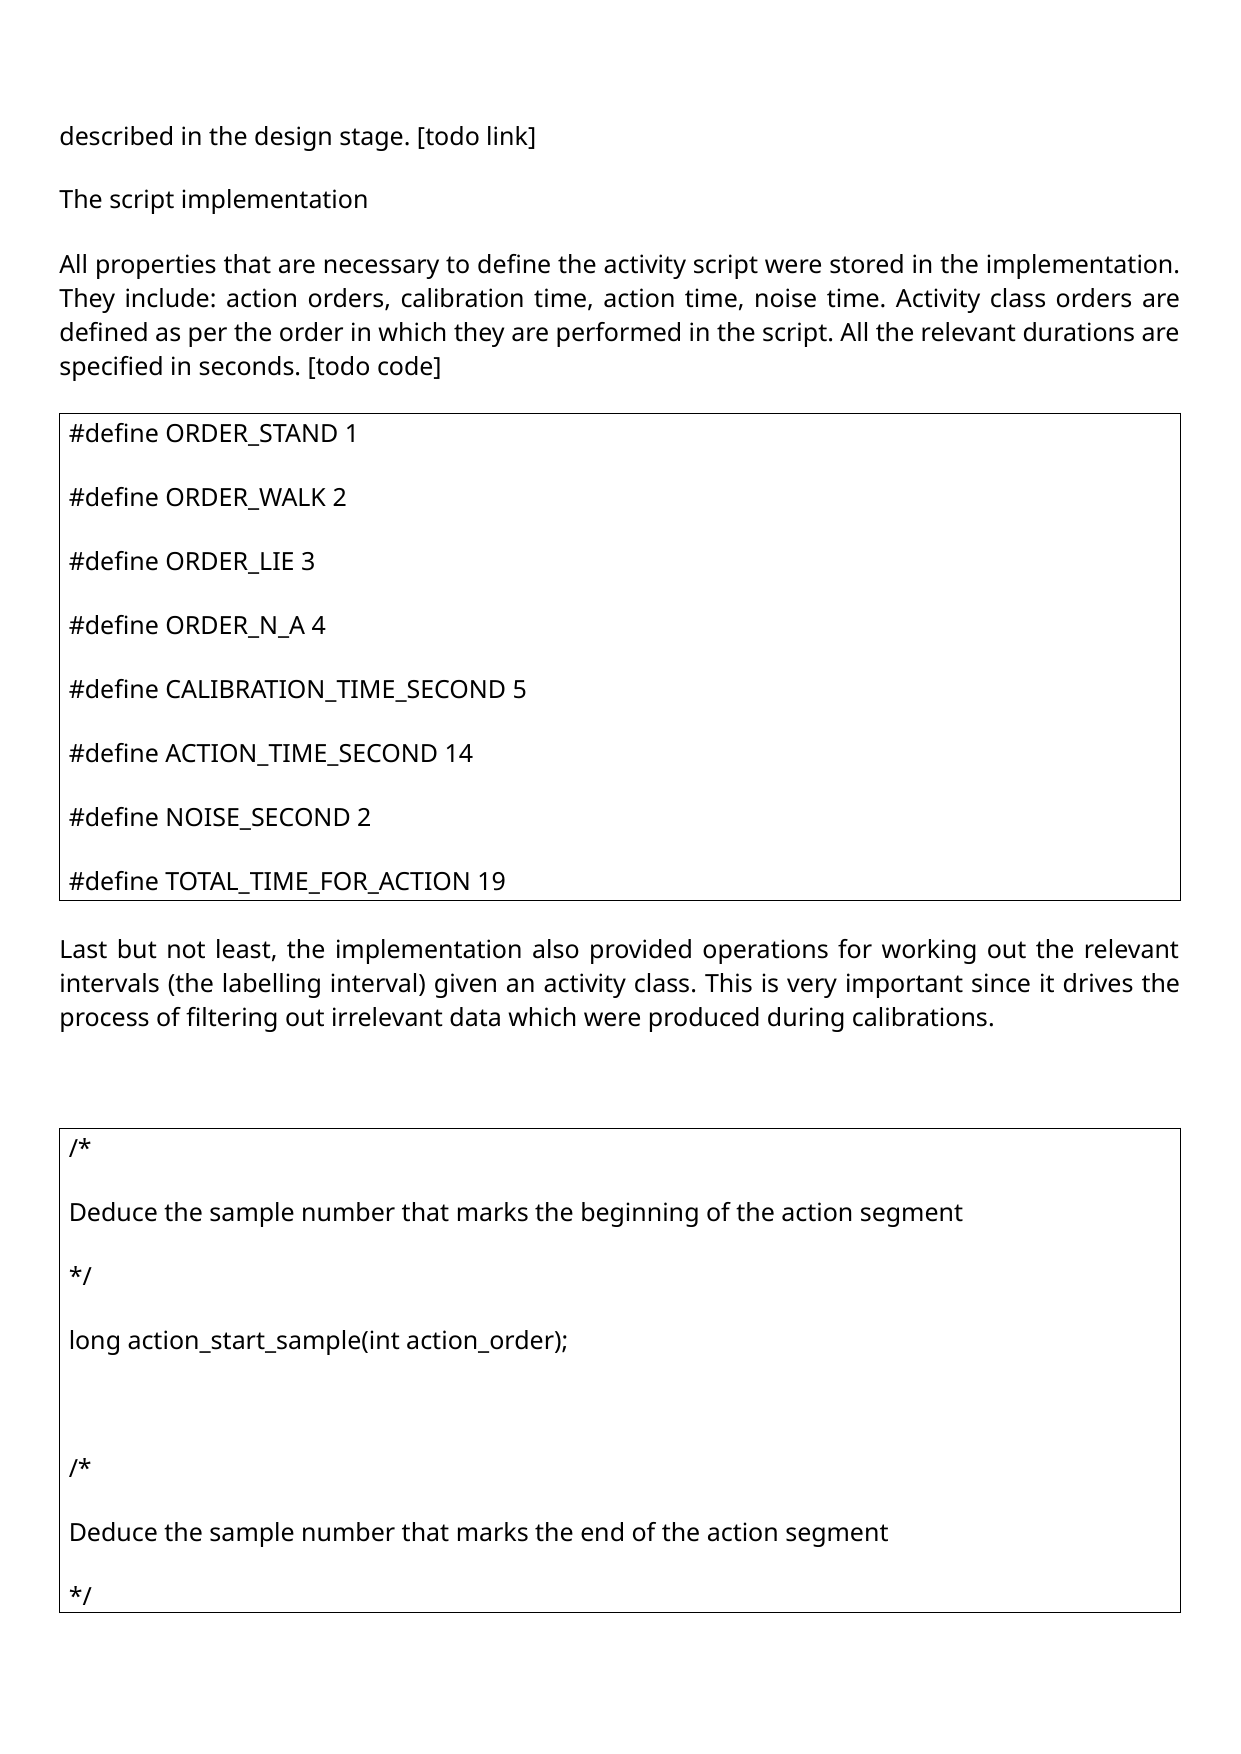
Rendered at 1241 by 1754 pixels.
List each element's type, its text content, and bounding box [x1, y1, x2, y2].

text #define ORDER_WALK 2 [60, 477, 1180, 514]
text Deduce the sample number that marks the end of the action segment [60, 1512, 1180, 1549]
text #define ACTION_TIME_SECOND 14 [60, 733, 1180, 770]
text #define CALIBRATION_TIME_SECOND 5 [60, 669, 1180, 706]
text #define ORDER_STAND 1 [60, 414, 1180, 450]
text long action_start_sample(int action_order); [60, 1320, 1180, 1357]
text #define TOTAL_TIME_FOR_ACTION 19 [60, 861, 1180, 900]
text All properties that are necessary to define the activity script were stored in the implementation. They include: action orders, calibration time, action time, noise time. Activity class orders are defined as per the order in which they are performed in the script. All the relevant durations are specified in seconds. [todo code] [59, 246, 1181, 382]
text /* [60, 1129, 1180, 1165]
text #define ORDER_LIE 3 [60, 541, 1180, 578]
text /* [60, 1448, 1180, 1485]
text described in the design stage. [todo link] [59, 118, 1181, 152]
text The script implementation [59, 182, 1181, 216]
text #define NOISE_SECOND 2 [60, 797, 1180, 834]
text Last but not least, the implementation also provided operations for working out the relevant intervals (the labelling interval) given an activity class. This is very important since it drives the process of filtering out irrelevant data which were produced during calibrations. [59, 931, 1181, 1033]
text Deduce the sample number that marks the beginning of the action segment [60, 1192, 1180, 1229]
text #define ORDER_N_A 4 [60, 605, 1180, 642]
text */ [60, 1576, 1180, 1612]
text */ [60, 1256, 1180, 1293]
